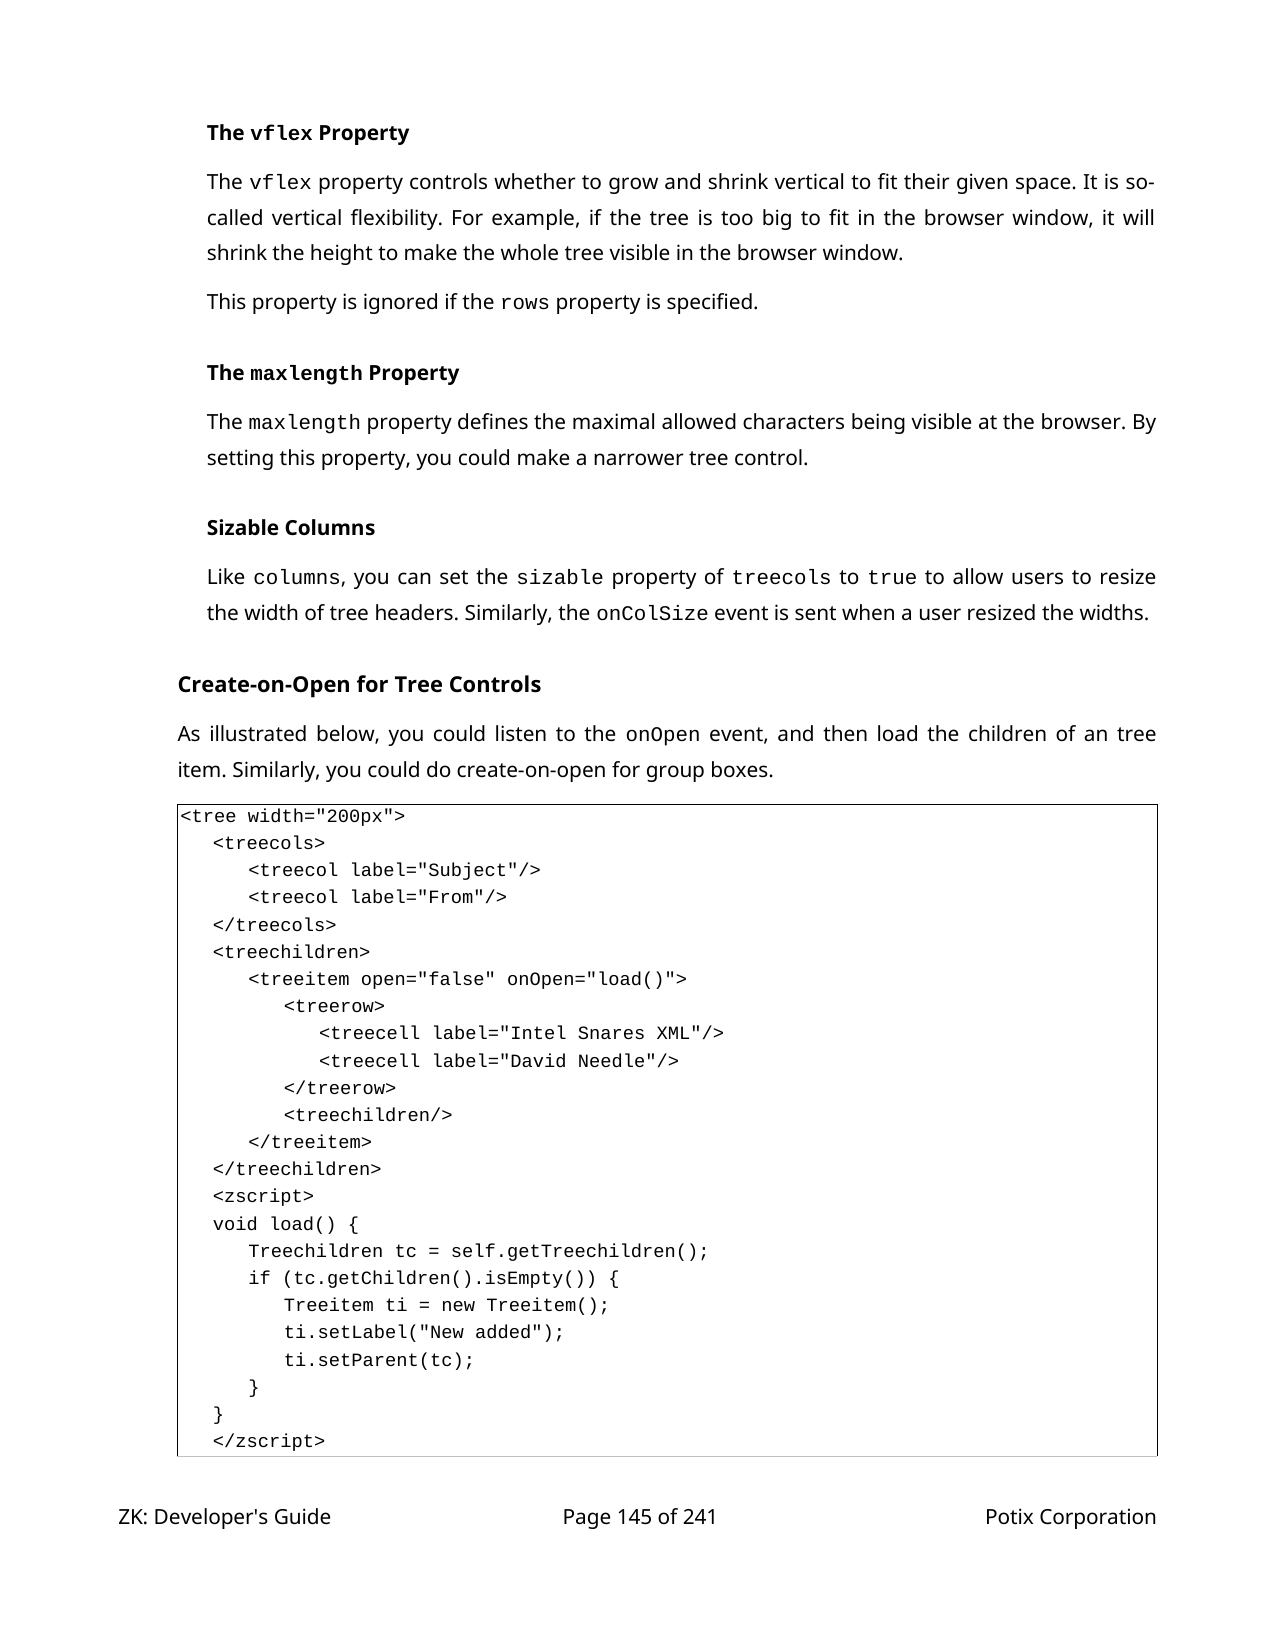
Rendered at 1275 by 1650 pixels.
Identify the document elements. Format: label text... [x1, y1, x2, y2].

subtitle The vflex Property [207, 118, 1157, 147]
text <treeitem open="false" onOpen="load()"> [178, 967, 1157, 991]
text As illustrated below, you could listen to the onOpen event, and then load the children of an tree item. Similarly, you could do create-on-open for group boxes. [177, 719, 1157, 783]
text The vflex property controls whether to grow and shrink vertical to fit their given space. It is so-called vertical flexibility. For example, if the tree is too big to fit in the browser window, it will shrink the height to make the whole tree visible in the browser window. [207, 167, 1157, 266]
subtitle The maxlength Property [207, 358, 1157, 386]
text } [178, 1402, 1157, 1426]
text <treecell label="Intel Snares XML"/> [178, 1021, 1157, 1046]
text } [178, 1375, 1157, 1399]
text if (tc.getChildren().isEmpty()) { [178, 1266, 1157, 1290]
subtitle Sizable Columns [207, 513, 1157, 542]
text </treerow> [178, 1076, 1157, 1100]
text This property is ignored if the rows property is specified. [207, 287, 1157, 315]
text </treecols> [178, 912, 1157, 937]
subtitle Create-on-Open for Tree Controls [177, 669, 1157, 699]
text <tree width="200px"> [178, 805, 1157, 828]
text Like columns, you can set the sizable property of treecols to true to allow users to resize the width of tree headers. Similarly, the onColSize event is sent when a user resized the widths. [207, 562, 1157, 626]
text <treerow> [178, 994, 1157, 1018]
text Treechildren tc = self.getTreechildren(); [178, 1239, 1157, 1263]
text <treecell label="David Needle"/> [178, 1048, 1157, 1073]
text ti.setParent(tc); [178, 1347, 1157, 1372]
text <treecols> [178, 831, 1157, 855]
text </treeitem> [178, 1130, 1157, 1154]
text <treechildren/> [178, 1103, 1157, 1127]
text </treechildren> [178, 1157, 1157, 1181]
text Treeitem ti = new Treeitem(); [178, 1293, 1157, 1317]
text </zscript> [178, 1429, 1157, 1456]
text <treechildren> [178, 940, 1157, 964]
text <zscript> [178, 1184, 1157, 1209]
text ti.setLabel("New added"); [178, 1320, 1157, 1344]
text <treecol label="From"/> [178, 885, 1157, 909]
text void load() { [178, 1212, 1157, 1236]
text <treecol label="Subject"/> [178, 858, 1157, 882]
text The maxlength property defines the maximal allowed characters being visible at the browser. By setting this property, you could make a narrower tree control. [207, 407, 1157, 471]
